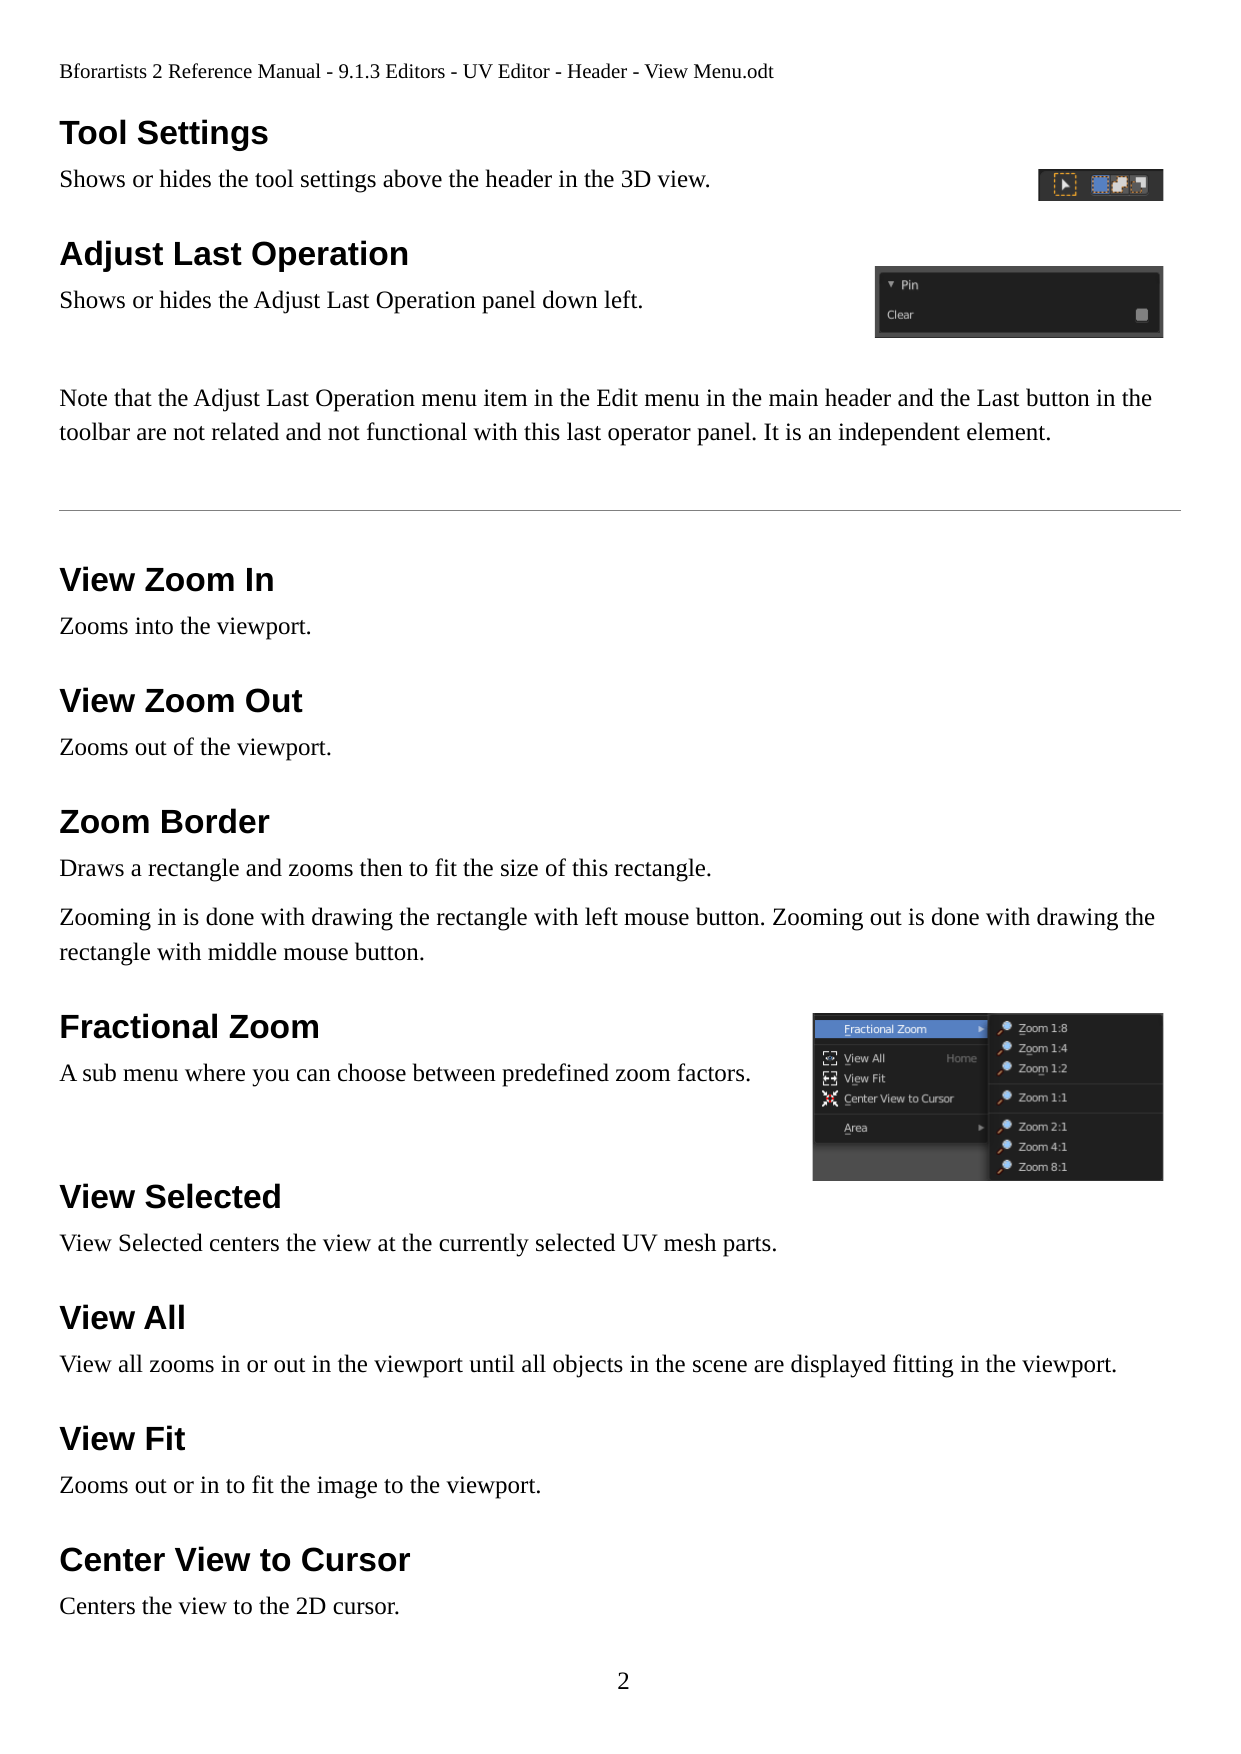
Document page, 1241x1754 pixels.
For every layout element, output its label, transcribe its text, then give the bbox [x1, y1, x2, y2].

text Zooming in is done with drawing the rectangle with left mouse button. Zooming out is done with drawing the rectangle with middle mouse button. [59, 902, 1181, 966]
subtitle View Selected [59, 1177, 1181, 1216]
subtitle Zoom Border [59, 802, 1181, 841]
text Centers the view to the 2D cursor. [59, 1591, 1181, 1620]
text A sub menu where you can choose between predefined zoom factors. [59, 1058, 812, 1087]
subtitle Fractional Zoom [59, 1007, 1181, 1046]
text Zooms out of the viewport. [59, 732, 1181, 761]
subtitle Adjust Last Operation [59, 234, 1181, 272]
text Note that the Adjust Last Operation menu item in the Edit menu in the main header and the Last button in the toolbar are not related and not functional with this last operator panel. It is an independent element. [59, 383, 1181, 446]
text Zooms out or in to fit the image to the viewport. [59, 1470, 1181, 1499]
picture [1038, 169, 1164, 201]
subtitle View Zoom Out [59, 681, 1181, 720]
text View all zooms in or out in the viewport until all objects in the scene are displayed fitting in the viewport. [59, 1349, 1181, 1378]
subtitle View All [59, 1298, 1181, 1337]
subtitle View Zoom In [59, 560, 1181, 599]
picture [812, 1013, 1164, 1181]
picture [874, 266, 1164, 338]
subtitle View Fit [59, 1419, 1181, 1458]
text Draws a rectangle and zooms then to fit the size of this rectangle. [59, 853, 1181, 882]
subtitle Center View to Cursor [59, 1540, 1181, 1579]
text Shows or hides the Adjust Last Operation panel down left. [59, 285, 874, 313]
text View Selected centers the view at the currently selected UV mesh parts. [59, 1228, 1181, 1257]
text Shows or hides the tool settings above the header in the 3D view. [59, 164, 1181, 192]
text Zooms into the viewport. [59, 611, 1181, 640]
subtitle Tool Settings [59, 113, 1181, 151]
